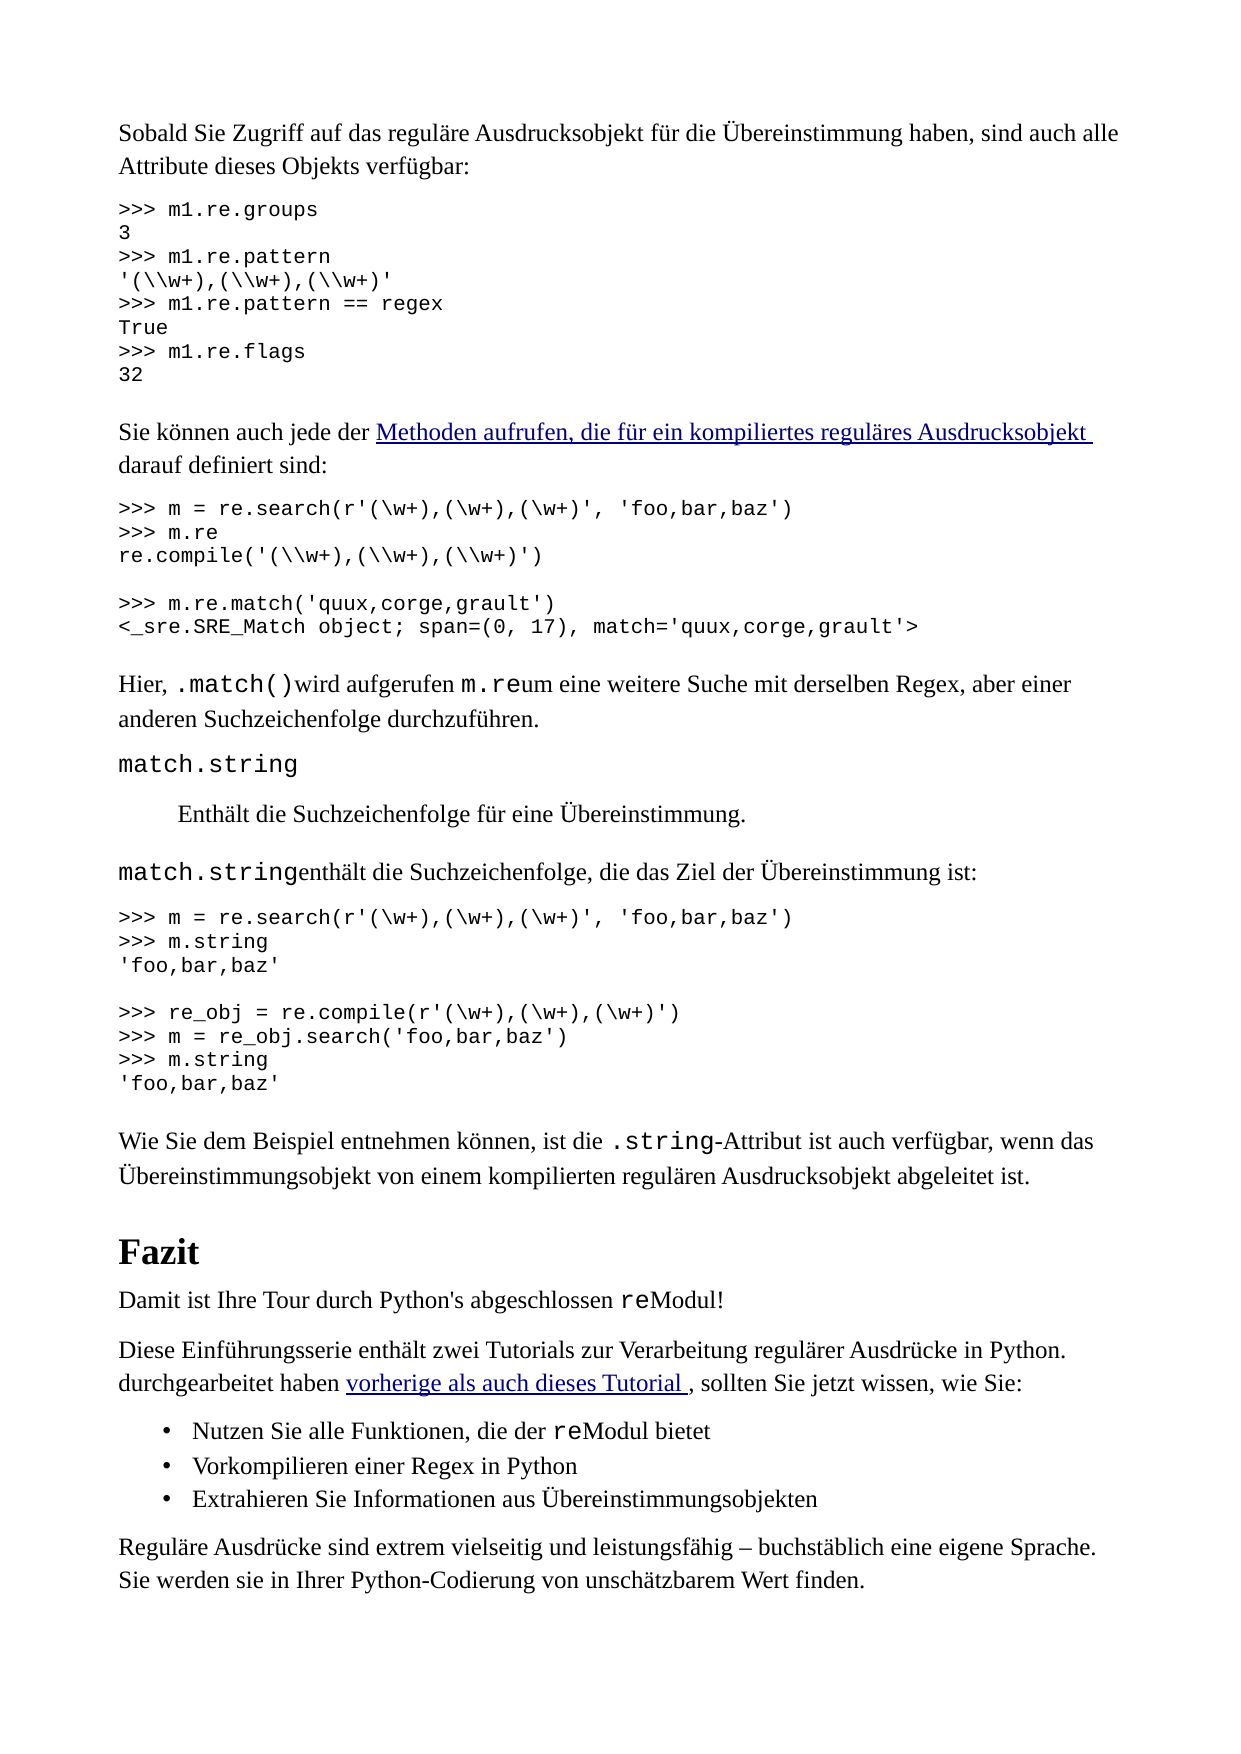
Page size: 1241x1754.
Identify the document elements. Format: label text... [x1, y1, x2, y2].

text match.string [118, 752, 1122, 780]
text 'foo,bar,baz' [118, 1073, 1122, 1097]
text >>> m1.re.pattern [118, 246, 1122, 270]
text Wie Sie dem Beispiel entnehmen können, ist die .string-Attribut ist auch verfügbar, wenn das Übereinstimmungsobjekt von einem kompilierten regulären Ausdrucksobjekt abgeleitet ist. [118, 1126, 1122, 1190]
text '(\\w+),(\\w+),(\\w+)' [118, 270, 1122, 293]
text re.compile('(\\w+),(\\w+),(\\w+)') [118, 545, 1122, 569]
text >>> m = re.search(r'(\w+),(\w+),(\w+)', 'foo,bar,baz') [118, 907, 1122, 931]
text <_sre.SRE_Match object; span=(0, 17), match='quux,corge,grault'> [118, 616, 1122, 640]
list Vorkompilieren einer Regex in Python [162, 1451, 1122, 1480]
text >>> m1.re.flags [118, 341, 1122, 364]
list Nutzen Sie alle Funktionen, die der reModul bietet [162, 1416, 1122, 1447]
text >>> m.string [118, 1049, 1122, 1073]
text 'foo,bar,baz' [118, 955, 1122, 978]
text Sobald Sie Zugriff auf das reguläre Ausdrucksobjekt für die Übereinstimmung haben, sind auch alle Attribute dieses Objekts verfügbar: [118, 118, 1122, 180]
text >>> m = re.search(r'(\w+),(\w+),(\w+)', 'foo,bar,baz') [118, 498, 1122, 522]
text 32 [118, 364, 1122, 388]
text Diese Einführungsserie enthält zwei Tutorials zur Verarbeitung regulärer Ausdrücke in Python. durchgearbeitet haben vorherige als auch dieses Tutorial , sollten Sie jetzt wissen, wie Sie: [118, 1335, 1122, 1397]
subtitle Fazit [118, 1229, 1122, 1273]
text >>> m1.re.groups [118, 199, 1122, 222]
text >>> m1.re.pattern == regex [118, 293, 1122, 317]
text >>> m = re_obj.search('foo,bar,baz') [118, 1026, 1122, 1049]
text match.stringenthält die Suchzeichenfolge, die das Ziel der Übereinstimmung ist: [118, 857, 1122, 888]
text Reguläre Ausdrücke sind extrem vielseitig und leistungsfähig – buchstäblich eine eigene Sprache. Sie werden sie in Ihrer Python-Codierung von unschätzbarem Wert finden. [118, 1532, 1122, 1594]
text Hier, .match()wird aufgerufen m.reum eine weitere Suche mit derselben Regex, aber einer anderen Suchzeichenfolge durchzuführen. [118, 669, 1122, 733]
text >>> m.re.match('quux,corge,grault') [118, 593, 1122, 616]
text True [118, 317, 1122, 341]
text Enthält die Suchzeichenfolge für eine Übereinstimmung. [177, 799, 1063, 828]
text Damit ist Ihre Tour durch Python's abgeschlossen reModul! [118, 1285, 1122, 1316]
text >>> m.re [118, 522, 1122, 545]
text >>> m.string [118, 931, 1122, 955]
text Sie können auch jede der Methoden aufrufen, die für ein kompiliertes reguläres Ausdrucksobjekt darauf definiert sind: [118, 417, 1122, 479]
text 3 [118, 222, 1122, 246]
list Extrahieren Sie Informationen aus Übereinstimmungsobjekten [162, 1484, 1122, 1513]
text >>> re_obj = re.compile(r'(\w+),(\w+),(\w+)') [118, 1002, 1122, 1026]
